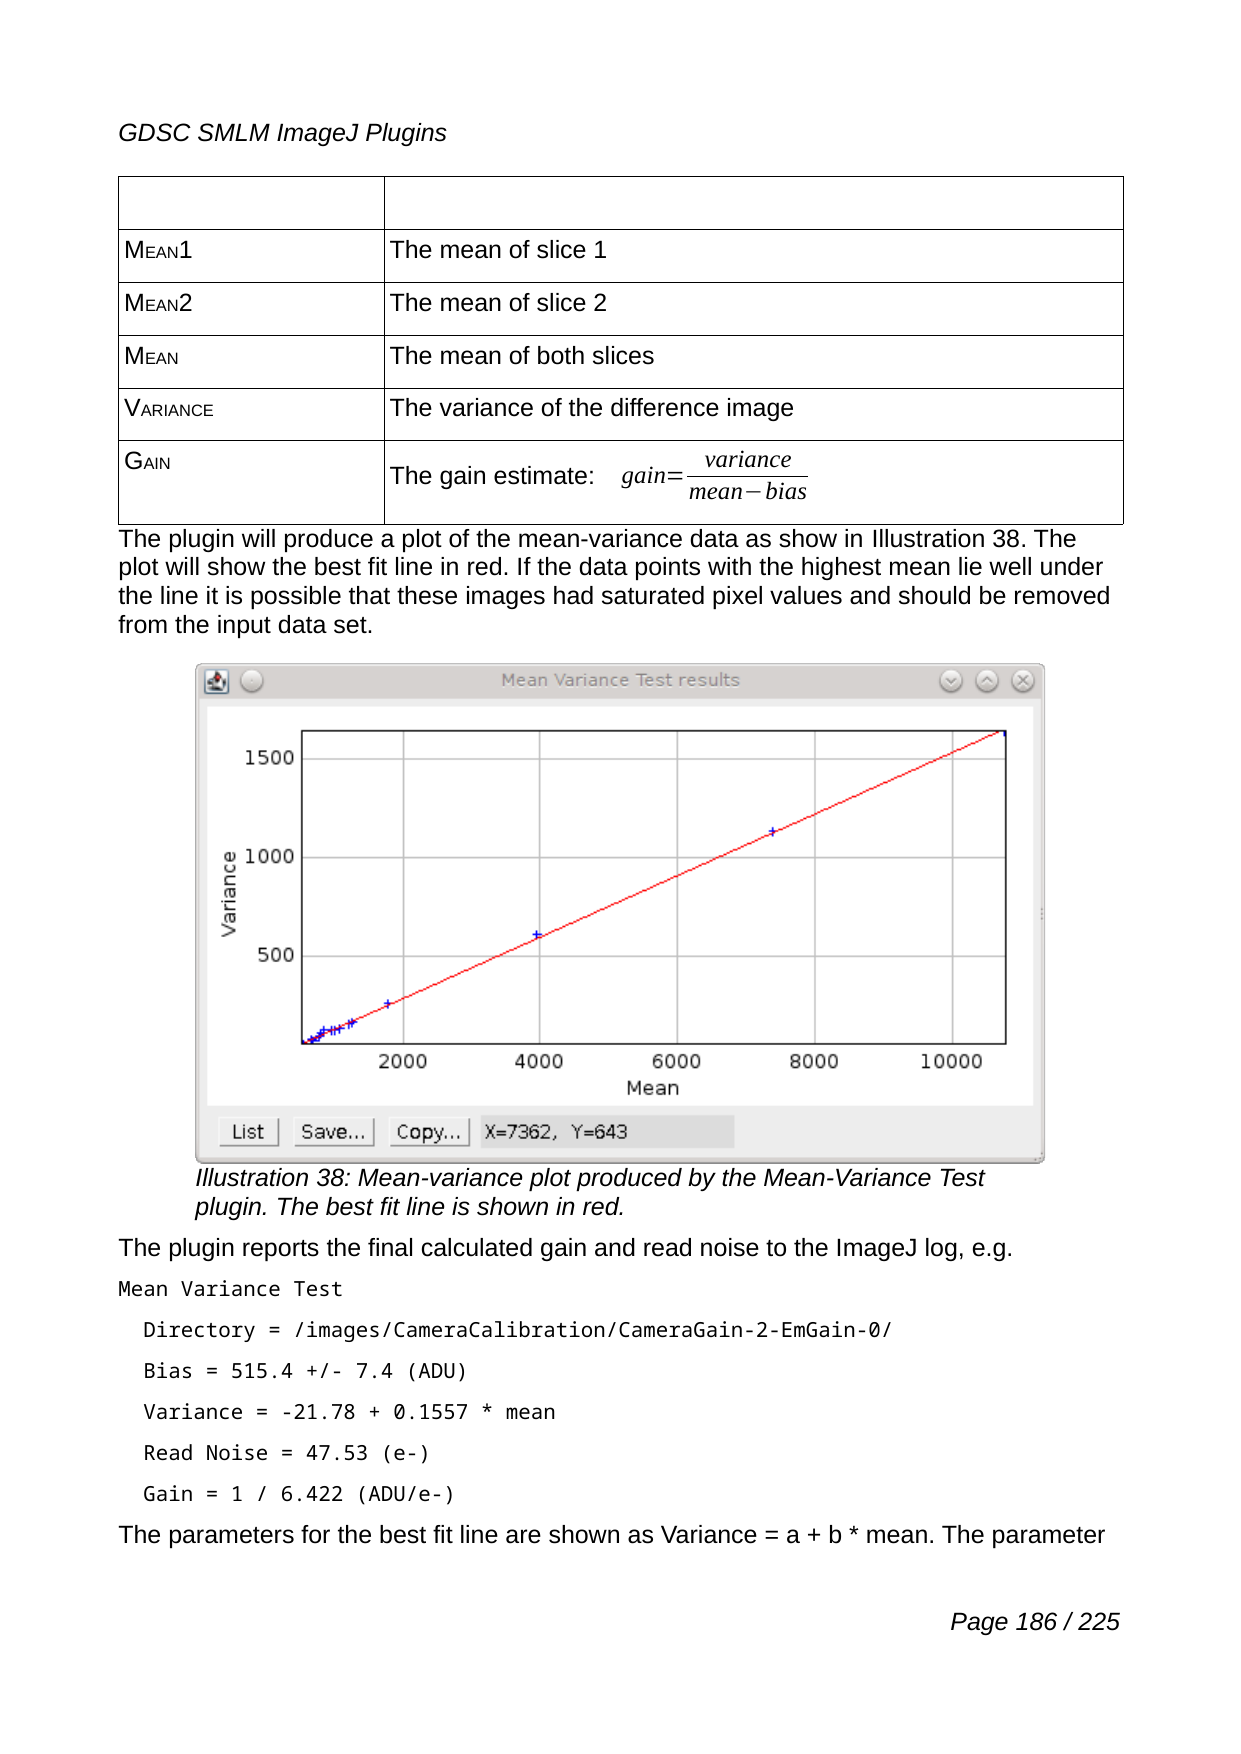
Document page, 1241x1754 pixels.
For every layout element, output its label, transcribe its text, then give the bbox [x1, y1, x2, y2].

text Mean Variance Test [118, 1274, 1122, 1303]
text Read Noise = 47.53 (e-) [118, 1438, 1122, 1467]
table_cell Variance [119, 389, 384, 440]
table_cell Gain [119, 441, 384, 523]
text The plugin will produce a plot of the mean-variance data as show in Illustration 38. The plot will show the best fit line in red. If the data points with the highest mean lie well under the line it is possible that these images had saturated pixel values and should be removed from the input data set. [118, 525, 1122, 638]
table_cell Mean1 [119, 230, 384, 282]
table_cell Mean [119, 336, 384, 388]
table_cell The mean of slice 2 [385, 283, 1123, 335]
table_cell [119, 177, 384, 229]
picture [195, 663, 1045, 1164]
text Illustration 38: Mean-variance plot produced by the Mean-Variance Test plugin. The best fit line is shown in red. [195, 1164, 1045, 1221]
text The plugin reports the final calculated gain and read noise to the ImageJ log, e.g. [118, 1233, 1122, 1262]
table_cell The gain estimate: [385, 441, 1123, 523]
text Bias = 515.4 +/- 7.4 (ADU) [118, 1356, 1122, 1385]
table_cell Mean2 [119, 283, 384, 335]
table_cell The mean of both slices [385, 336, 1123, 388]
text Directory = /images/CameraCalibration/CameraGain-2-EmGain-0/ [118, 1316, 1122, 1344]
table_cell [385, 177, 1123, 229]
table_cell The mean of slice 1 [385, 230, 1123, 282]
text The parameters for the best fit line are shown as Variance = a + b * mean. The parameter [118, 1520, 1122, 1549]
text Gain = 1 / 6.422 (ADU/e-) [118, 1479, 1122, 1508]
table_cell The variance of the difference image [385, 389, 1123, 440]
text Variance = -21.78 + 0.1557 * mean [118, 1397, 1122, 1426]
